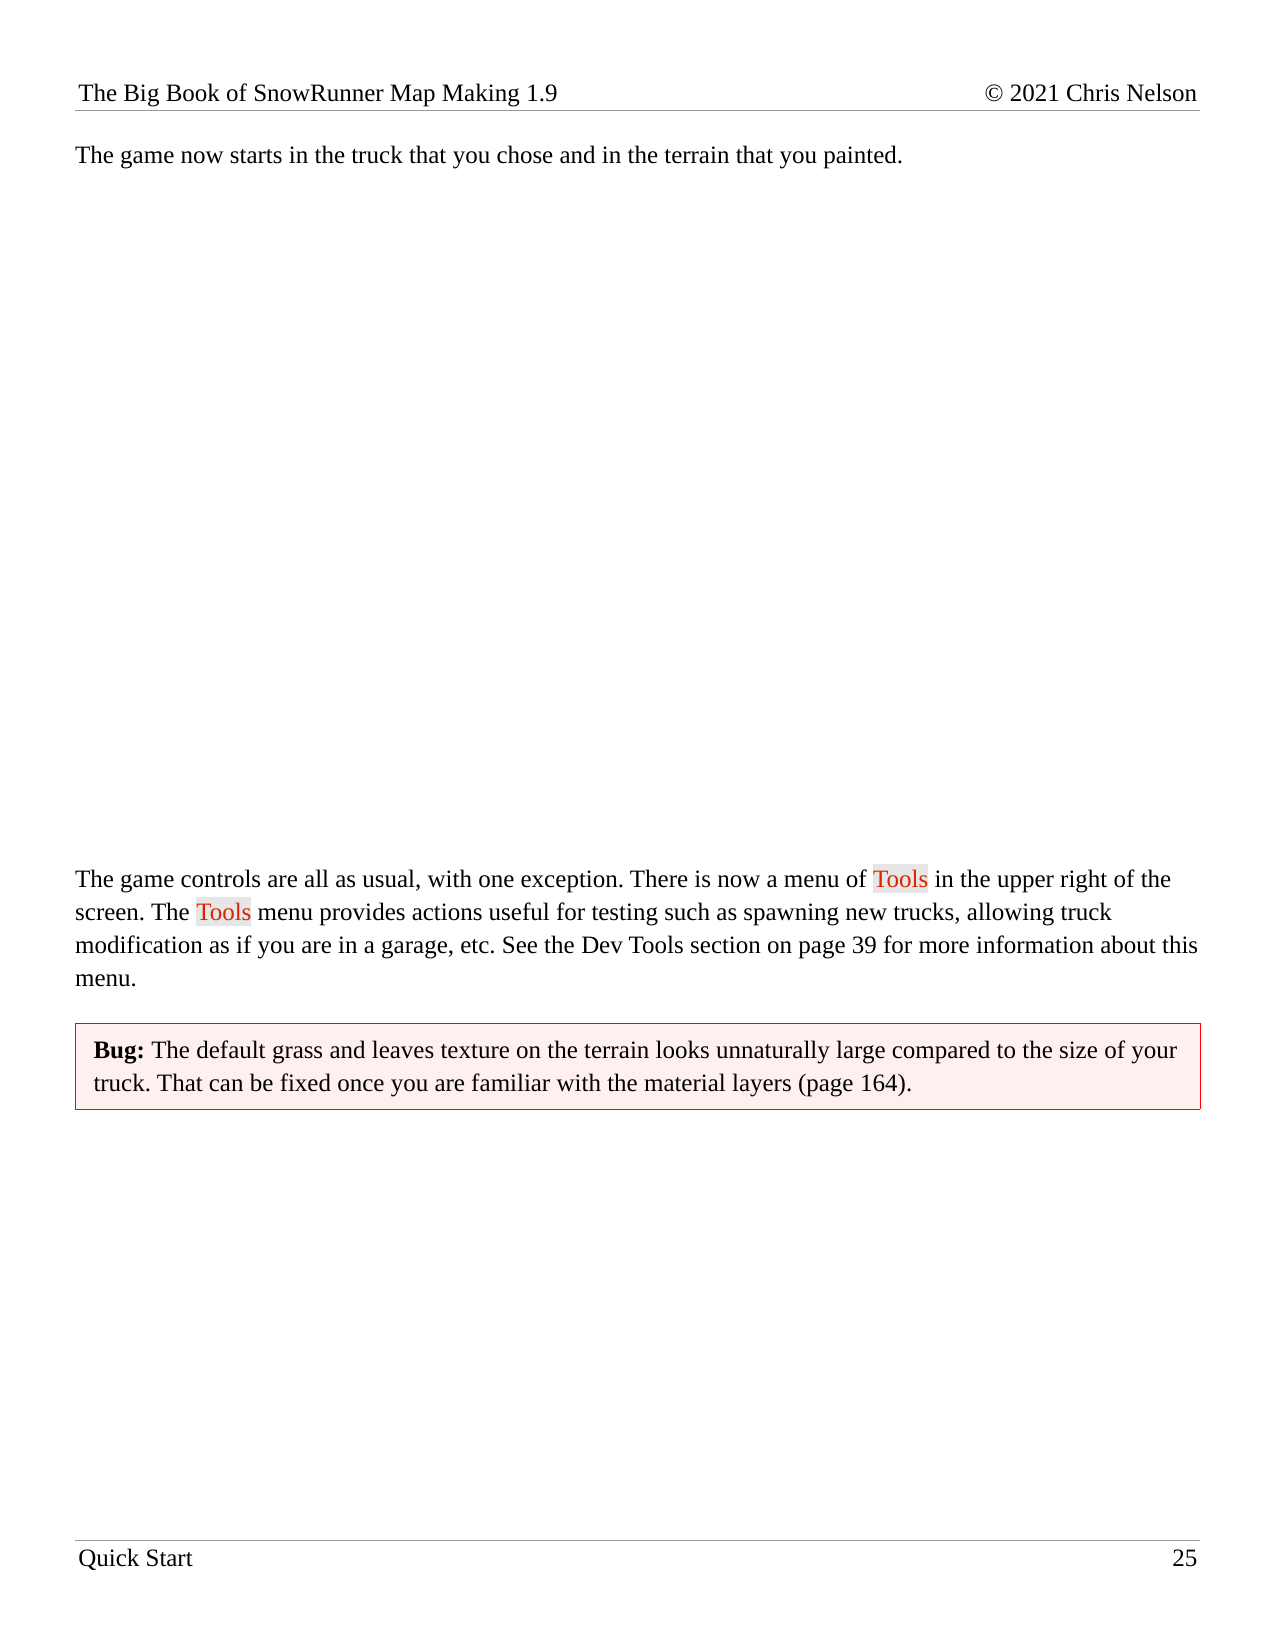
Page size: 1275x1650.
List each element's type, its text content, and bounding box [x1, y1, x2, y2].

text The game now starts in the truck that you chose and in the terrain that you painted. [75, 140, 1200, 169]
list The default grass and leaves texture on the terrain looks unnaturally large compared to the size of your truck. That can be fixed once you are familiar with the material layers (page 164). [76, 1024, 1200, 1109]
text The game controls are all as usual, with one exception. There is now a menu of Tools in the upper right of the screen. The Tools menu provides actions useful for testing such as spawning new trucks, allowing truck modification as if you are in a garage, etc. See the Dev Tools section on page 39 for more information about this menu. [75, 864, 1200, 992]
